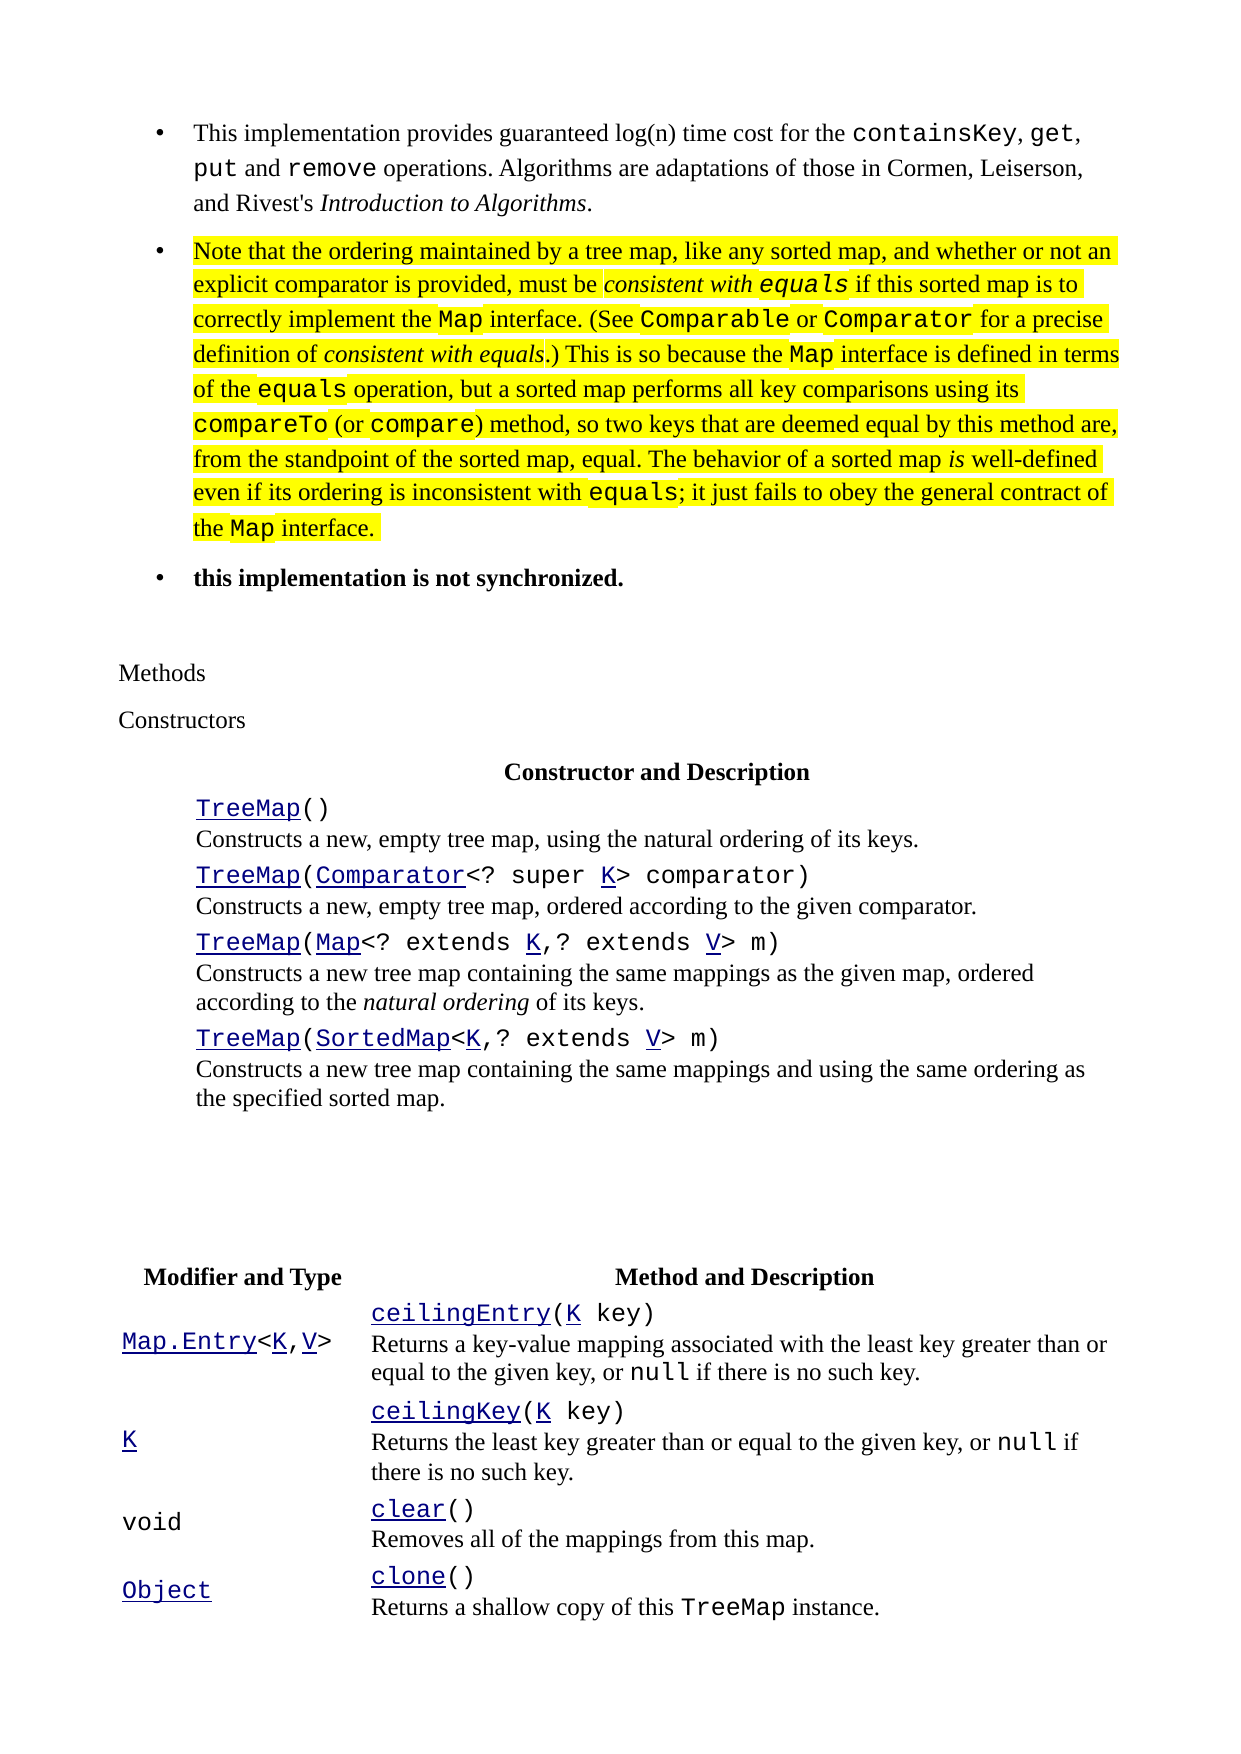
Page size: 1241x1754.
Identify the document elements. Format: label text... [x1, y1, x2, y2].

list this implementation is not synchronized. [156, 563, 1122, 591]
text Methods [118, 658, 1122, 687]
table_header Modifier and Type [118, 1258, 367, 1294]
table_cell clear() Removes all of the mappings from this map. [367, 1490, 1122, 1557]
table_cell TreeMap(SortedMap<K,? extends V> m) Constructs a new tree map containing the same mappings and using the same ordering as the specified sorted map. [192, 1019, 1122, 1115]
table_cell TreeMap(Comparator<? super K> comparator) Constructs a new, empty tree map, ordered according to the given comparator. [192, 856, 1122, 923]
table_header Constructor and Description [192, 753, 1122, 789]
table_cell ceilingKey(K key) Returns the least key greater than or equal to the given key, or null if there is no such key. [367, 1392, 1122, 1490]
table_cell Object [118, 1557, 367, 1626]
table_cell ceilingEntry(K key) Returns a key-value mapping associated with the least key greater than or equal to the given key, or null if there is no such key. [367, 1294, 1122, 1392]
list Note that the ordering maintained by a tree map, like any sorted map, and whether or not an explicit comparator is provided, must be consistent with equals if this sorted map is to correctly implement the Map interface. (See Comparable or Comparator for a precise definition of consistent with equals.) This is so because the Map interface is defined in terms of the equals operation, but a sorted map performs all key comparisons using its compareTo (or compare) method, so two keys that are deemed equal by this method are, from the standpoint of the sorted map, equal. The behavior of a sorted map is well-defined even if its ordering is inconsistent with equals; it just fails to obey the general contract of the Map interface. [156, 236, 1122, 543]
text Constructors [118, 705, 1122, 734]
table_cell Map.Entry<K,V> [118, 1294, 367, 1392]
table_header Method and Description [367, 1258, 1122, 1294]
list This implementation provides guaranteed log(n) time cost for the containsKey, get, put and remove operations. Algorithms are adaptations of those in Cormen, Leiserson, and Rivest's Introduction to Algorithms. [156, 118, 1122, 217]
table_cell clone() Returns a shallow copy of this TreeMap instance. [367, 1557, 1122, 1626]
table_cell void [118, 1490, 367, 1557]
table_cell TreeMap(Map<? extends K,? extends V> m) Constructs a new tree map containing the same mappings as the given map, ordered according to the natural ordering of its keys. [192, 924, 1122, 1019]
table_cell TreeMap() Constructs a new, empty tree map, using the natural ordering of its keys. [192, 789, 1122, 856]
table_cell K [118, 1392, 367, 1490]
